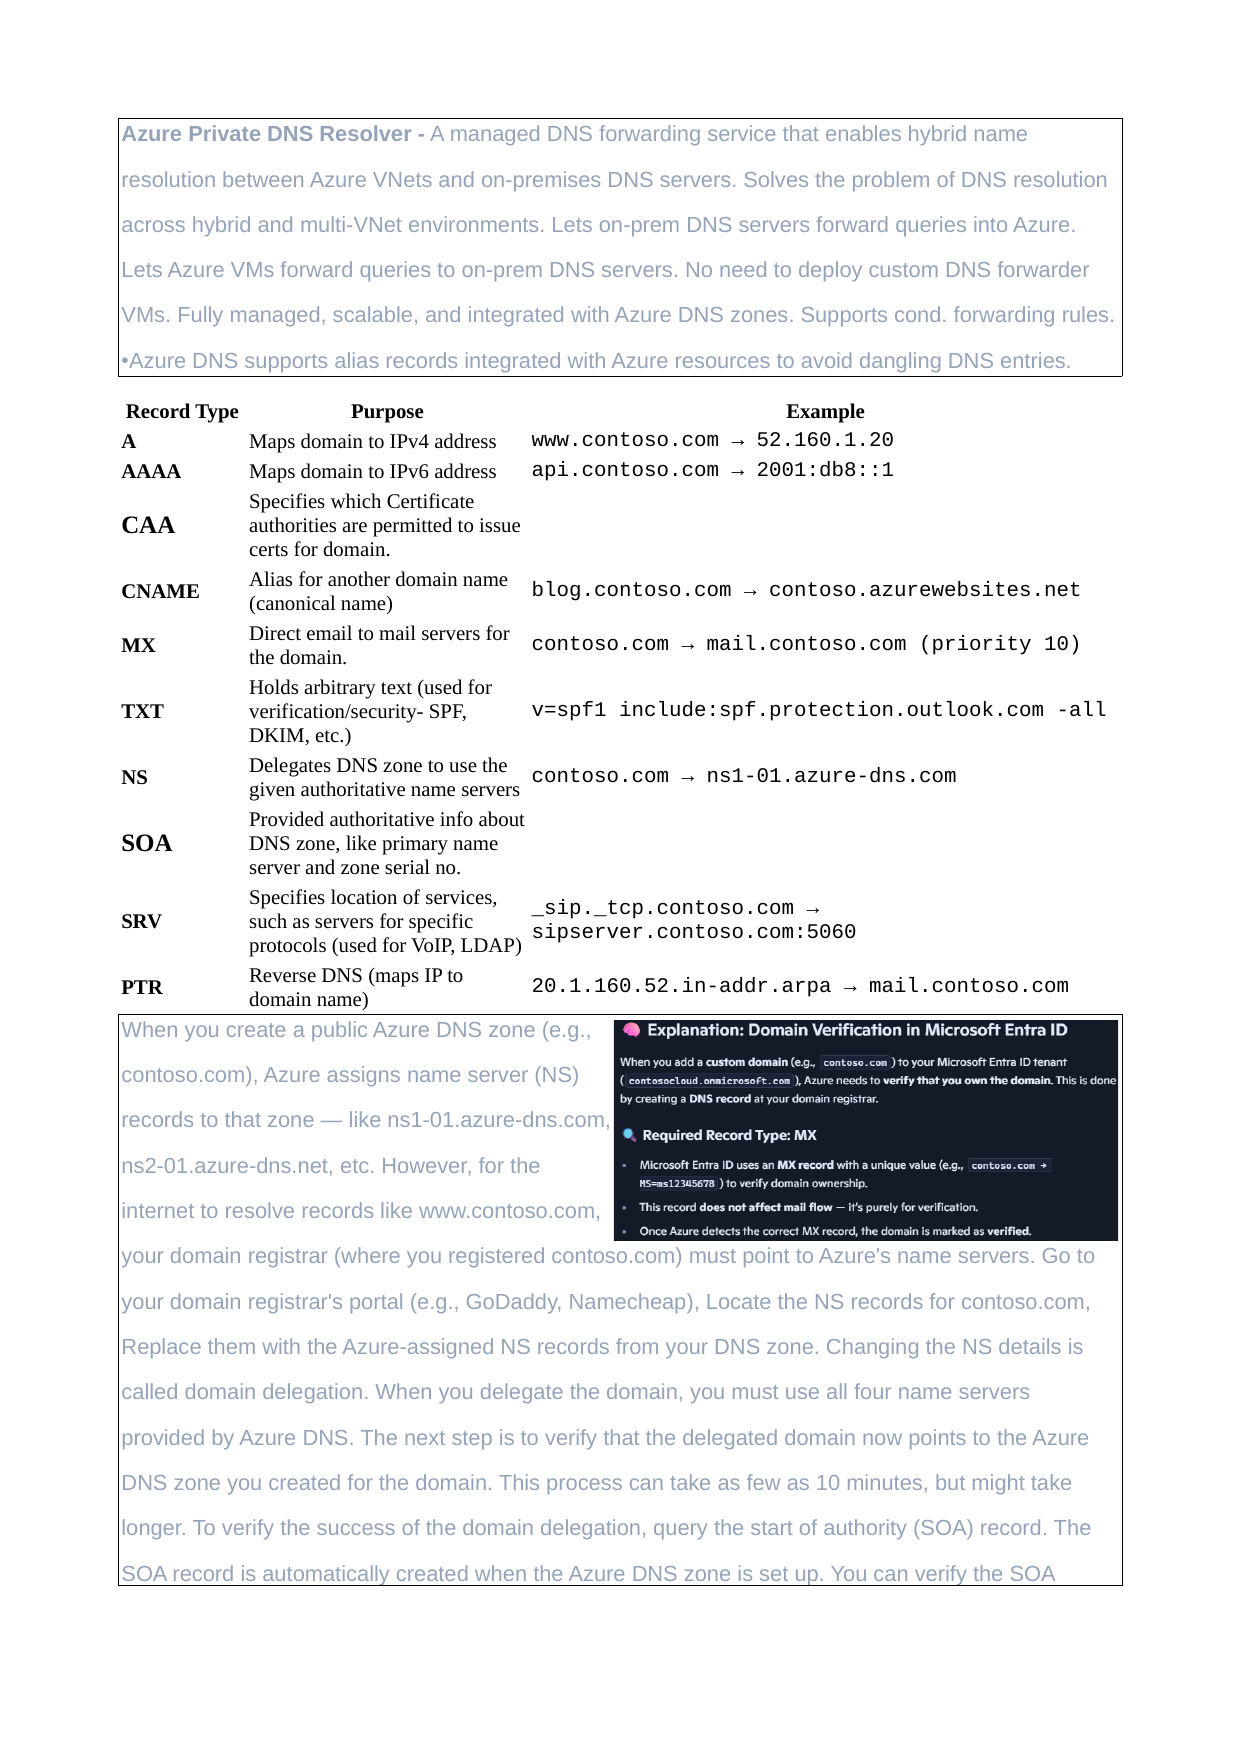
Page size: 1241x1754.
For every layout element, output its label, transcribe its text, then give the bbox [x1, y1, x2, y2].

table_cell www.contoso.com → 52.160.1.20 [529, 426, 1122, 456]
table_cell SOA [118, 804, 246, 882]
table_cell CNAME [118, 564, 246, 618]
text When you create a public Azure DNS zone (e.g., contoso.com), Azure assigns name server (NS) records to that zone — like ns1-01.azure-dns.com, ns2-01.azure-dns.net, etc. However, for the internet to resolve records like www.contoso.com, your domain registrar (where you registered contoso.com) must point to Azure's name servers. Go to your domain registrar's portal (e.g., GoDaddy, Namecheap), Locate the NS records for contoso.com, Replace them with the Azure-assigned NS records from your DNS zone. Changing the NS details is called domain delegation. When you delegate the domain, you must use all four name servers provided by Azure DNS. The next step is to verify that the delegated domain now points to the Azure DNS zone you created for the domain. This process can take as few as 10 minutes, but might take longer. To verify the success of the domain delegation, query the start of authority (SOA) record. The SOA record is automatically created when the Azure DNS zone is set up. You can verify the SOA [119, 1015, 1122, 1585]
table_cell blog.contoso.com → contoso.azurewebsites.net [529, 564, 1122, 618]
table_cell AAAA [118, 456, 246, 486]
table_cell 20.1.160.52.in-addr.arpa → mail.contoso.com [529, 960, 1122, 1014]
table_cell MX [118, 618, 246, 672]
picture [613, 1020, 1119, 1241]
table_cell [529, 804, 1122, 882]
table_header Example [529, 396, 1122, 426]
table_cell [529, 486, 1122, 564]
table_cell TXT [118, 672, 246, 750]
table_cell Direct email to mail servers for the domain. [246, 618, 528, 672]
table_cell v=spf1 include:spf.protection.outlook.com -all [529, 672, 1122, 750]
table_cell Specifies which Certificate authorities are permitted to issue certs for domain. [246, 486, 528, 564]
table_header Record Type [118, 396, 246, 426]
table_cell contoso.com → ns1-01.azure-dns.com [529, 750, 1122, 804]
table_cell A [118, 426, 246, 456]
table_cell CAA [118, 486, 246, 564]
table_cell SRV [118, 882, 246, 960]
table_cell PTR [118, 960, 246, 1014]
list Azure DNS supports alias records integrated with Azure resources to avoid dangling DNS entries. [119, 345, 1122, 376]
table_cell Specifies location of services, such as servers for specific protocols (used for VoIP, LDAP) [246, 882, 528, 960]
table_cell _sip._tcp.contoso.com → sipserver.contoso.com:5060 [529, 882, 1122, 960]
table_cell contoso.com → mail.contoso.com (priority 10) [529, 618, 1122, 672]
table_cell Maps domain to IPv4 address [246, 426, 528, 456]
table_cell Holds arbitrary text (used for verification/security- SPF, DKIM, etc.) [246, 672, 528, 750]
table_cell Reverse DNS (maps IP to domain name) [246, 960, 528, 1014]
table_cell NS [118, 750, 246, 804]
table_cell Alias for another domain name (canonical name) [246, 564, 528, 618]
table_cell Maps domain to IPv6 address [246, 456, 528, 486]
table_cell api.contoso.com → 2001:db8::1 [529, 456, 1122, 486]
table_cell Delegates DNS zone to use the given authoritative name servers [246, 750, 528, 804]
table_header Purpose [246, 396, 528, 426]
list Azure Private DNS Resolver - A managed DNS forwarding service that enables hybrid name resolution between Azure VNets and on-premises DNS servers. Solves the problem of DNS resolution across hybrid and multi-VNet environments. Lets on-prem DNS servers forward queries into Azure. Lets Azure VMs forward queries to on-prem DNS servers. No need to deploy custom DNS forwarder VMs. Fully managed, scalable, and integrated with Azure DNS zones. Supports cond. forwarding rules. [119, 119, 1122, 328]
table_cell Provided authoritative info about DNS zone, like primary name server and zone serial no. [246, 804, 528, 882]
